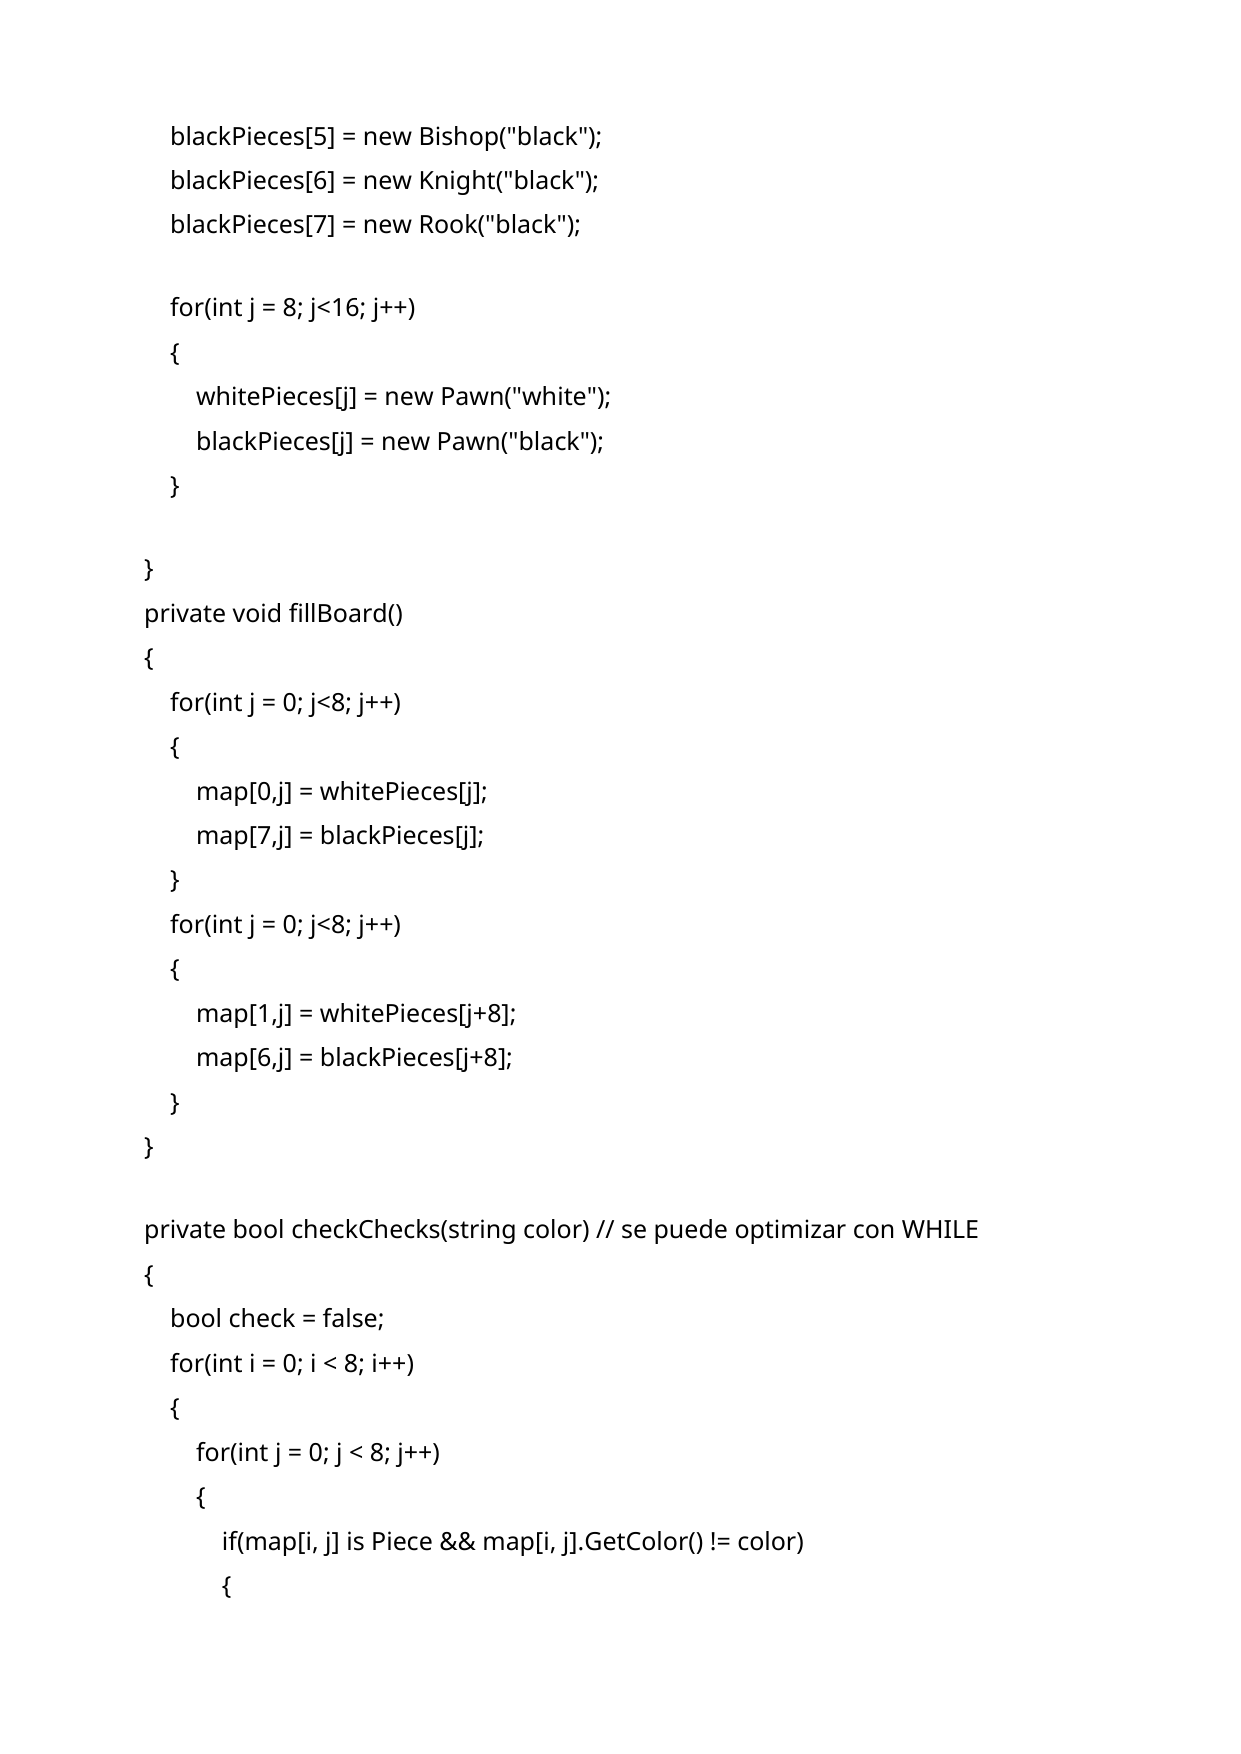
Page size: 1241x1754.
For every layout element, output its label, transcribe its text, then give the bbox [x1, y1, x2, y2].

text for(int j = 0; j<8; j++) [118, 907, 1122, 941]
text { [118, 1256, 1122, 1291]
text { [118, 1479, 1122, 1513]
text } [118, 862, 1122, 896]
text blackPieces[j] = new Pawn("black"); [118, 423, 1122, 457]
text } [118, 468, 1122, 502]
text { [118, 1568, 1122, 1602]
text } [118, 1084, 1122, 1119]
text map[7,j] = blackPieces[j]; [118, 818, 1122, 852]
text for(int j = 0; j < 8; j++) [118, 1434, 1122, 1468]
text blackPieces[6] = new Knight("black"); [118, 163, 1122, 197]
text blackPieces[5] = new Bishop("black"); [118, 118, 1122, 152]
text blackPieces[7] = new Rook("black"); [118, 207, 1122, 241]
text { [118, 729, 1122, 763]
text private void fillBoard() [118, 595, 1122, 629]
text { [118, 1390, 1122, 1424]
text for(int i = 0; i < 8; i++) [118, 1345, 1122, 1379]
text map[1,j] = whitePieces[j+8]; [118, 996, 1122, 1030]
text map[6,j] = blackPieces[j+8]; [118, 1040, 1122, 1074]
text for(int j = 0; j<8; j++) [118, 684, 1122, 718]
text { [118, 640, 1122, 674]
text private bool checkChecks(string color) // se puede optimizar con WHILE [118, 1212, 1122, 1246]
text map[0,j] = whitePieces[j]; [118, 773, 1122, 807]
text { [118, 951, 1122, 985]
text bool check = false; [118, 1301, 1122, 1335]
text if(map[i, j] is Piece && map[i, j].GetColor() != color) [118, 1523, 1122, 1557]
text for(int j = 8; j<16; j++) [118, 290, 1122, 324]
text { [118, 334, 1122, 368]
text } [118, 1129, 1122, 1163]
text whitePieces[j] = new Pawn("white"); [118, 379, 1122, 413]
text } [118, 551, 1122, 585]
